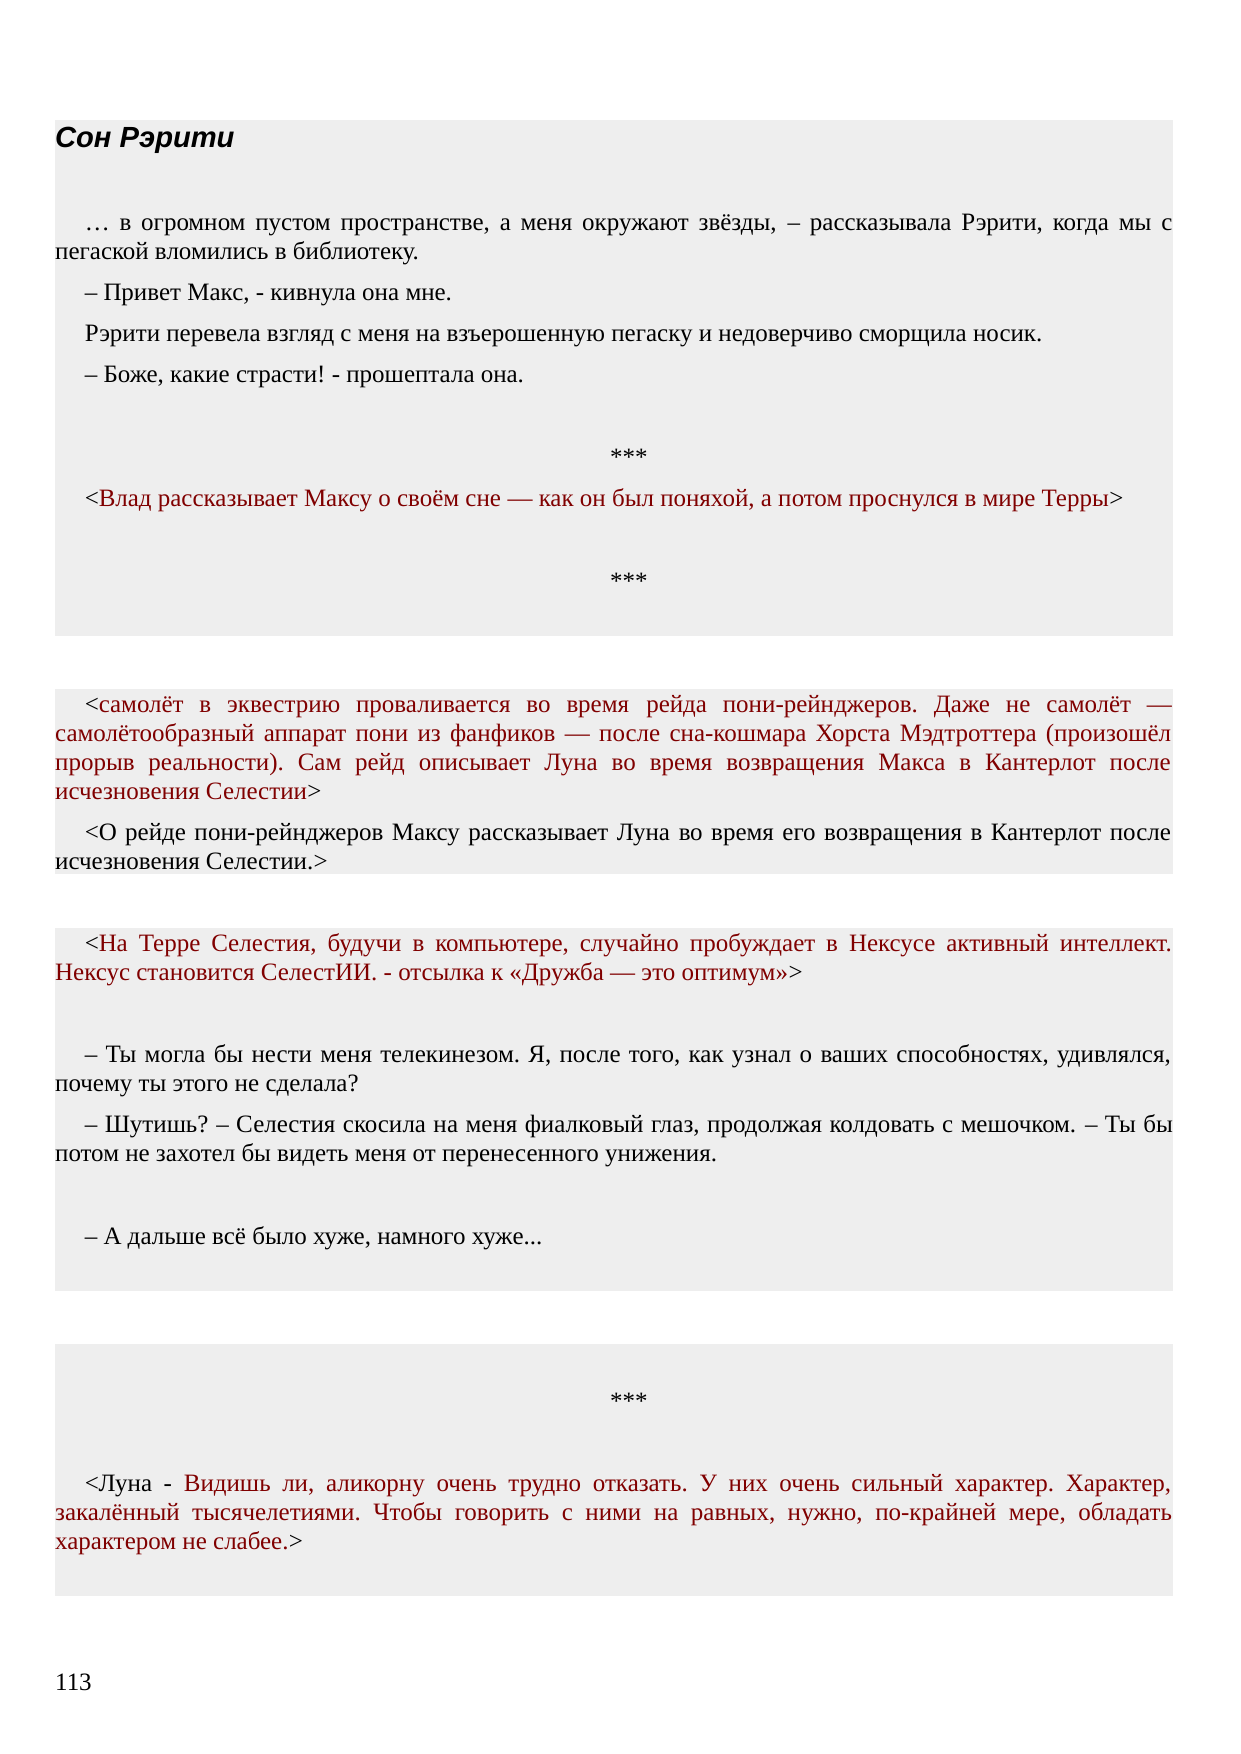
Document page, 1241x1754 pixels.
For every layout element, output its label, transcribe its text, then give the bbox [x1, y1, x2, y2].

subtitle Сон Рэрити [55, 120, 1173, 153]
text Рэрити перевела взгляд с меня на взъерошенную пегаску и недоверчиво сморщила носик. [55, 318, 1173, 347]
text … в огромном пустом пространстве, а меня окружают звёзды, – рассказывала Рэрити, когда мы с пегаской вломились в библиотеку. [55, 207, 1173, 264]
text *** [55, 1386, 1173, 1414]
text <На Терре Селестия, будучи в компьютере, случайно пробуждает в Нексусе активный интеллект. Нексус становится СелестИИ. - отсылка к «Дружба — это оптимум»> [55, 928, 1173, 986]
text – А дальше всё было хуже, намного хуже... [55, 1221, 1173, 1249]
text – Боже, какие страсти! - прошептала она. [55, 359, 1173, 388]
text – Ты могла бы нести меня телекинезом. Я, после того, как узнал о ваших способностях, удивлялся, почему ты этого не сделала? [55, 1039, 1173, 1097]
text <Влад рассказывает Максу о своём сне — как он был поняхой, а потом проснулся в мире Терры> [55, 483, 1173, 512]
text – Шутишь? – Селестия скосила на меня фиалковый глаз, продолжая колдовать с мешочком. – Ты бы потом не захотел бы видеть меня от перенесенного унижения. [55, 1109, 1173, 1167]
text *** [55, 442, 1173, 471]
text – Привет Макс, - кивнула она мне. [55, 277, 1173, 306]
text <О рейде пони-рейнджеров Максу рассказывает Луна во время его возвращения в Кантерлот после исчезновения Селестии.> [55, 817, 1173, 874]
text *** [55, 566, 1173, 594]
text <Луна - Видишь ли, аликорну очень трудно отказать. У них очень сильный характер. Характер, закалённый тысячелетиями. Чтобы говорить с ними на равных, нужно, по-крайней мере, обладать характером не слабее.> [55, 1468, 1173, 1554]
text <самолёт в эквестрию проваливается во время рейда пони-рейнджеров. Даже не самолёт — самолётообразный аппарат пони из фанфиков — после сна-кошмара Хорста Мэдтроттера (произошёл прорыв реальности). Сам рейд описывает Луна во время возвращения Макса в Кантерлот после исчезновения Селестии> [55, 689, 1173, 804]
